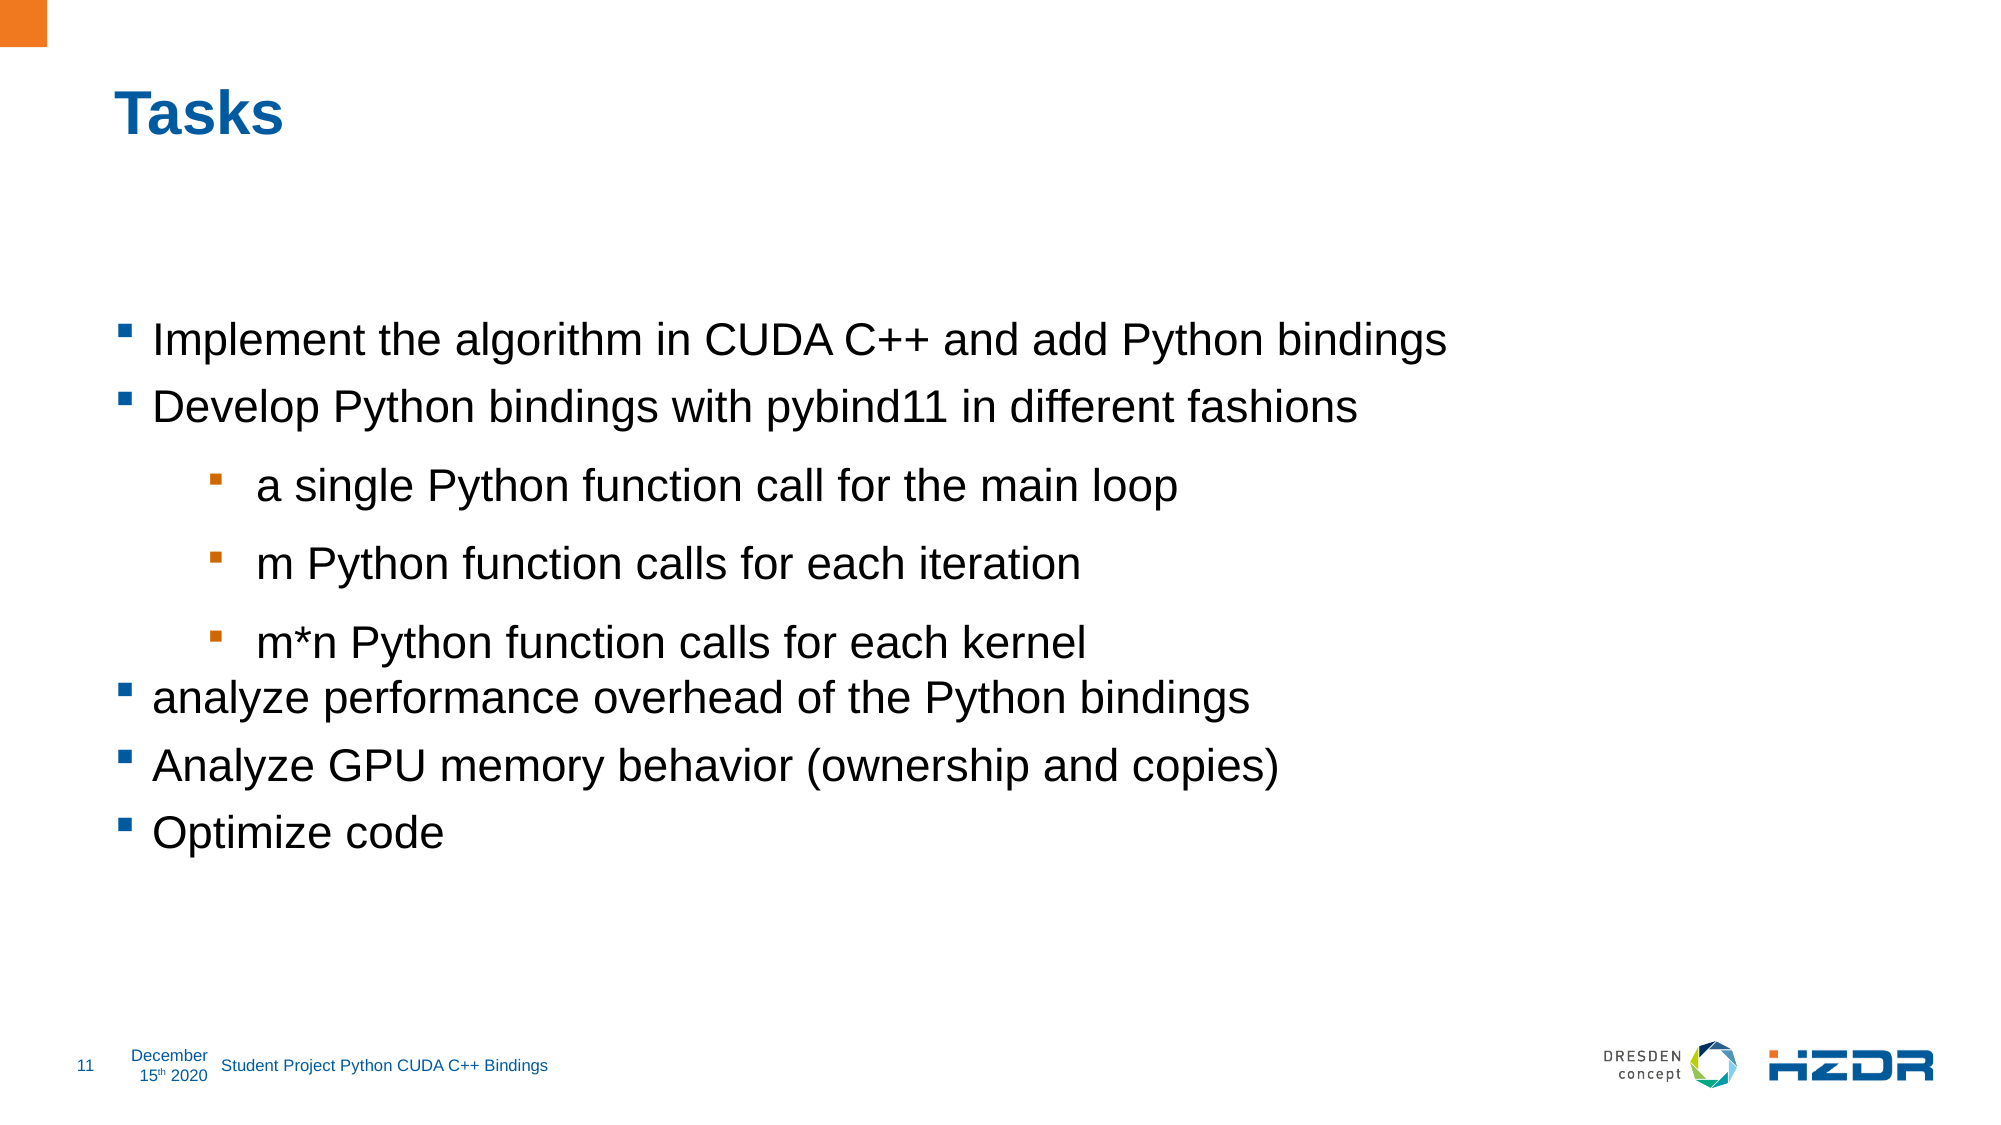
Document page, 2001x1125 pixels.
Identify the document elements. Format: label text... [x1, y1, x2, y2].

title Tasks [114, 80, 1934, 148]
slide_number [6, 1034, 95, 1095]
slide_number December 15th 2020 [107, 1034, 208, 1095]
list Implement the algorithm in CUDA C++ and add Python bindings Develop Python bindings with pybind11 in different fashions a single Python function call for the main loop m Python function calls for each iteration m*n Python function calls for each kernel analyze performance overhead of the Python bindings Analyze GPU memory behavior (ownership and copies) Optimize code [114, 251, 1934, 1014]
picture [1768, 1049, 1934, 1081]
picture [1603, 1040, 1738, 1089]
footer Student Project Python CUDA C++ Bindings [221, 1034, 965, 1095]
